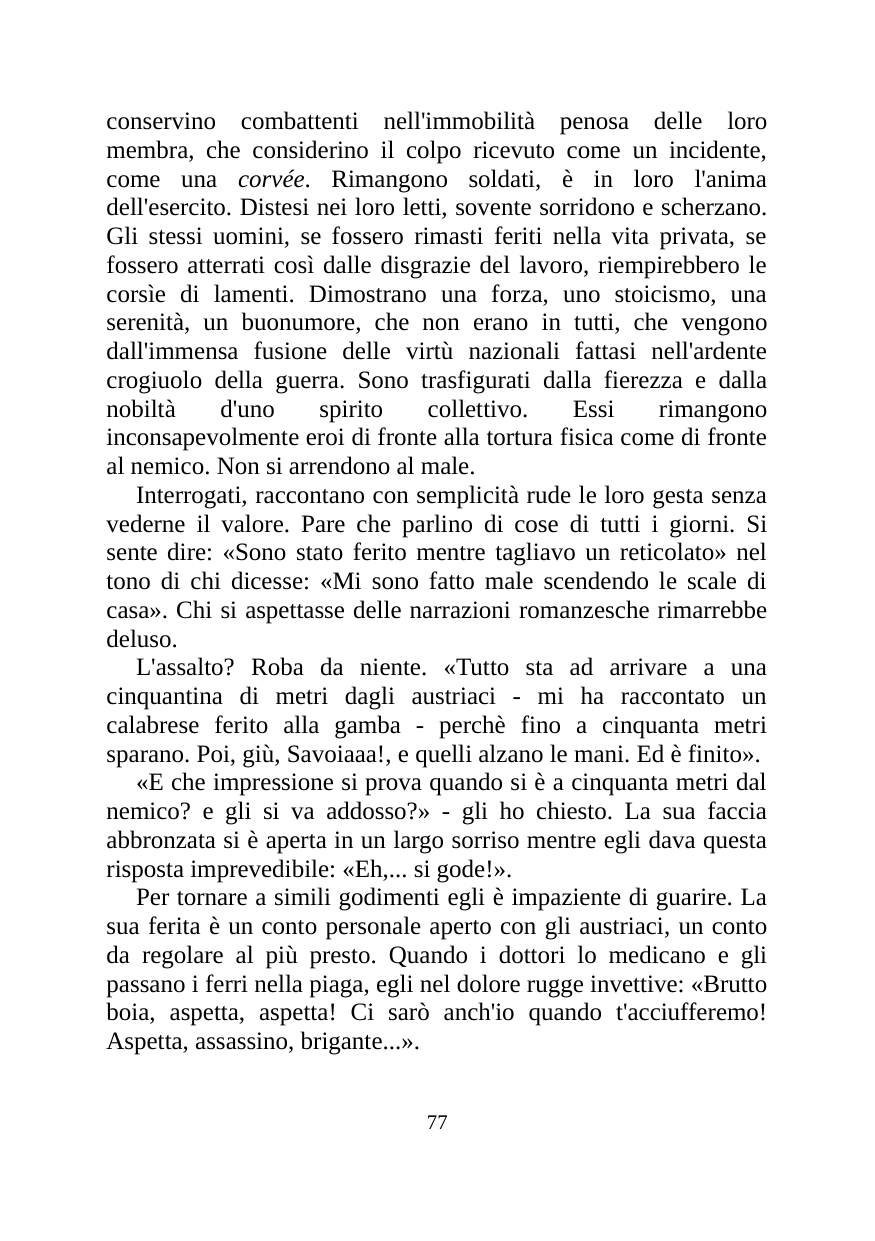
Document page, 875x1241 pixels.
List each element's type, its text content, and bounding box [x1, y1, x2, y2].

text «E che impressione si prova quando si è a cinquanta metri dal nemico? e gli si va addosso?» - gli ho chiesto. La sua faccia abbronzata si è aperta in un largo sorriso mentre egli dava questa risposta imprevedibile: «Eh,... si gode!». [106, 767, 768, 882]
text Interrogati, raccontano con semplicità rude le loro gesta senza vederne il valore. Pare che parlino di cose di tutti i giorni. Si sente dire: «Sono stato ferito mentre tagliavo un reticolato» nel tono di chi dicesse: «Mi sono fatto male scendendo le scale di casa». Chi si aspettasse delle narrazioni romanzesche rimarrebbe deluso. [106, 480, 768, 652]
text L'assalto? Roba da niente. «Tutto sta ad arrivare a una cinquantina di metri dagli austriaci - mi ha raccontato un calabrese ferito alla gamba - perchè fino a cinquanta metri sparano. Poi, giù, Savoiaaa!, e quelli alzano le mani. Ed è finito». [106, 652, 768, 767]
text Per tornare a simili godimenti egli è impaziente di guarire. La sua ferita è un conto personale aperto con gli austriaci, un conto da regolare al più presto. Quando i dottori lo medicano e gli passano i ferri nella piaga, egli nel dolore rugge invettive: «Brutto boia, aspetta, aspetta! Ci sarò anch'io quando t'acciufferemo! Aspetta, assassino, brigante...». [106, 882, 768, 1055]
text conservino combattenti nell'immobilità penosa delle loro membra, che considerino il colpo ricevuto come un incidente, come una corvée. Rimangono soldati, è in loro l'anima dell'esercito. Distesi nei loro letti, sovente sorridono e scherzano. Gli stessi uomini, se fossero rimasti feriti nella vita privata, se fossero atterrati così dalle disgrazie del lavoro, riempirebbero le corsìe di lamenti. Dimostrano una forza, uno stoicismo, una serenità, un buonumore, che non erano in tutti, che vengono dall'immensa fusione delle virtù nazionali fattasi nell'ardente crogiuolo della guerra. Sono trasfigurati dalla fierezza e dalla nobiltà d'uno spirito collettivo. Essi rimangono inconsapevolmente eroi di fronte alla tortura fisica come di fronte al nemico. Non si arrendono al male. [106, 106, 768, 480]
